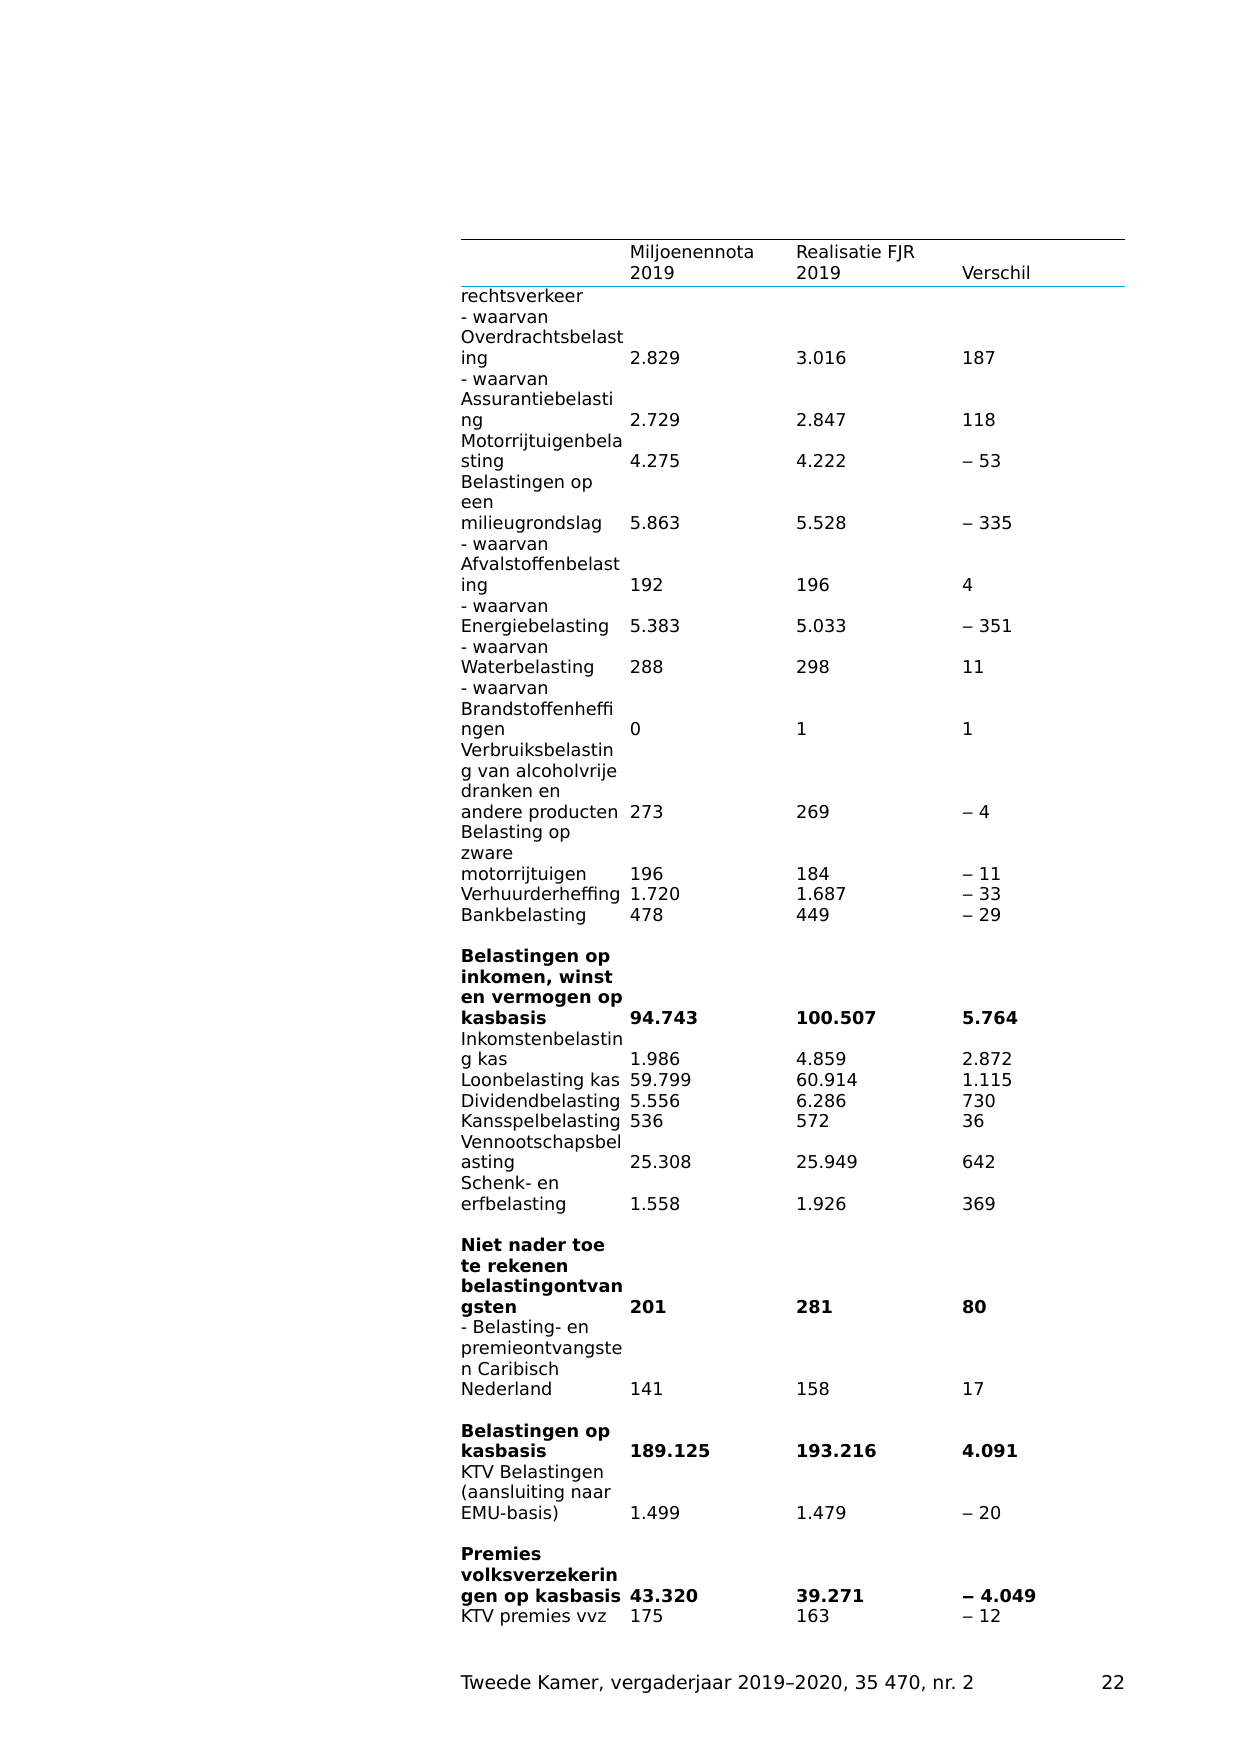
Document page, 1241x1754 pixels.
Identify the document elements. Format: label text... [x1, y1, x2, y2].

table_cell Verbruiksbelasting van alcoholvrije dranken en andere producten [461, 740, 627, 822]
table_cell Schenk- en erfbelasting [461, 1173, 627, 1214]
table_cell 187 [959, 307, 1125, 369]
table_cell Bankbelasting [461, 905, 627, 926]
table_cell [627, 926, 793, 946]
table_cell 192 [627, 534, 793, 596]
table_cell 1 [959, 678, 1125, 740]
table_cell 5.556 [627, 1091, 793, 1111]
table_cell Belastingen op een milieugrondslag [461, 472, 627, 534]
table_cell [461, 1524, 627, 1544]
table_cell [627, 1400, 793, 1421]
table_cell [793, 1400, 959, 1421]
table_cell 1.499 [627, 1462, 793, 1524]
table_cell - waarvan Brandstoffenheffingen [461, 678, 627, 740]
table_cell 5.863 [627, 472, 793, 534]
table_cell [959, 926, 1125, 946]
table_cell Verhuurderheffing [461, 884, 627, 905]
table_cell - waarvan Assurantiebelasting [461, 369, 627, 431]
table_cell 60.914 [793, 1070, 959, 1091]
table_cell 39.271 [793, 1544, 959, 1606]
table_cell 184 [793, 823, 959, 884]
table_cell ‒ 335 [959, 472, 1125, 534]
table_cell [959, 287, 1125, 307]
table_cell 288 [627, 637, 793, 678]
table_cell 59.799 [627, 1070, 793, 1091]
table_cell 1.926 [793, 1173, 959, 1214]
table_cell 1.687 [793, 884, 959, 905]
table_cell ‒ 20 [959, 1462, 1125, 1524]
table_cell 1.479 [793, 1462, 959, 1524]
table_cell - Belasting- en premieontvangsten Caribisch Nederland [461, 1318, 627, 1400]
table_cell [461, 240, 627, 286]
table_cell 730 [959, 1091, 1125, 1111]
table_cell Dividendbelasting [461, 1091, 627, 1111]
table_cell 118 [959, 369, 1125, 431]
table_cell 4.275 [627, 431, 793, 472]
table_cell 17 [959, 1318, 1125, 1400]
table_cell 94.743 [627, 946, 793, 1029]
table_cell 1.720 [627, 884, 793, 905]
table_header Tabel 2 De belasting- en premieontvangsten in 2019 op kasbasis (in miljoenen euro) [461, 191, 1125, 239]
table_cell 100.507 [793, 946, 959, 1029]
table_cell 196 [793, 534, 959, 596]
table_cell Belastingen op kasbasis [461, 1421, 627, 1462]
table_cell 478 [627, 905, 793, 926]
table_cell - waarvan Energiebelasting [461, 596, 627, 637]
table_cell ‒ 33 [959, 884, 1125, 905]
table_cell 163 [793, 1606, 959, 1627]
table_cell Belasting op zware motorrijtuigen [461, 823, 627, 884]
table_cell rechtsverkeer [461, 287, 627, 307]
table_cell Loonbelasting kas [461, 1070, 627, 1091]
table_cell Vennootschapsbelasting [461, 1132, 627, 1173]
table_cell 369 [959, 1173, 1125, 1214]
table_cell 536 [627, 1111, 793, 1132]
table_cell ‒ 29 [959, 905, 1125, 926]
table_cell 572 [793, 1111, 959, 1132]
table_cell 80 [959, 1235, 1125, 1317]
table_cell 3.016 [793, 307, 959, 369]
table_cell 281 [793, 1235, 959, 1317]
table_cell ‒ 351 [959, 596, 1125, 637]
table_cell 25.949 [793, 1132, 959, 1173]
table_cell 642 [959, 1132, 1125, 1173]
table_cell 5.764 [959, 946, 1125, 1029]
table_cell KTV Belastingen (aansluiting naar EMU-basis) [461, 1462, 627, 1524]
table_cell ‒ 12 [959, 1606, 1125, 1627]
table_cell 189.125 [627, 1421, 793, 1462]
table_cell ‒ 11 [959, 823, 1125, 884]
table_cell ‒ 4.049 [959, 1544, 1125, 1606]
table_cell KTV premies vvz [461, 1606, 627, 1627]
table_cell Motorrijtuigenbelasting [461, 431, 627, 472]
table_cell Niet nader toe te rekenen belastingontvangsten [461, 1235, 627, 1317]
table_cell Inkomstenbelasting kas [461, 1029, 627, 1070]
table_cell [627, 287, 793, 307]
table_cell 43.320 [627, 1544, 793, 1606]
table_cell 5.383 [627, 596, 793, 637]
table_cell [627, 1524, 793, 1544]
table_cell Premies volksverzekeringen op kasbasis [461, 1544, 627, 1606]
table_cell 196 [627, 823, 793, 884]
table_cell 2.872 [959, 1029, 1125, 1070]
table_cell [959, 1400, 1125, 1421]
table_cell - waarvan Afvalstoffenbelasting [461, 534, 627, 596]
table_cell 11 [959, 637, 1125, 678]
table_cell Realisatie FJR 2019 [793, 240, 959, 286]
table_cell 4.091 [959, 1421, 1125, 1462]
table_cell 4.222 [793, 431, 959, 472]
table_cell 0 [627, 678, 793, 740]
table_cell 4 [959, 534, 1125, 596]
table_cell 2.847 [793, 369, 959, 431]
table_cell [461, 926, 627, 946]
table_cell [793, 287, 959, 307]
table_cell [959, 1214, 1125, 1235]
table_cell 2.729 [627, 369, 793, 431]
table_cell ‒ 4 [959, 740, 1125, 822]
table_cell 175 [627, 1606, 793, 1627]
table_cell 1.986 [627, 1029, 793, 1070]
table_cell Verschil [959, 240, 1125, 286]
table_cell [959, 1524, 1125, 1544]
table_cell 5.033 [793, 596, 959, 637]
table_cell 269 [793, 740, 959, 822]
table_cell 4.859 [793, 1029, 959, 1070]
table_cell 1 [793, 678, 959, 740]
table_cell 36 [959, 1111, 1125, 1132]
table_cell [793, 1214, 959, 1235]
table_cell 449 [793, 905, 959, 926]
table_cell [461, 1400, 627, 1421]
table_cell 1.558 [627, 1173, 793, 1214]
table_cell 141 [627, 1318, 793, 1400]
table_cell Miljoenennota 2019 [627, 240, 793, 286]
table_cell 25.308 [627, 1132, 793, 1173]
table_cell 1.115 [959, 1070, 1125, 1091]
table_cell 273 [627, 740, 793, 822]
table_cell 201 [627, 1235, 793, 1317]
table_cell [627, 1214, 793, 1235]
table_cell [461, 1214, 627, 1235]
table_cell 193.216 [793, 1421, 959, 1462]
table_cell 5.528 [793, 472, 959, 534]
table_cell 6.286 [793, 1091, 959, 1111]
table_cell Belastingen op inkomen, winst en vermogen op kasbasis [461, 946, 627, 1029]
table_cell [793, 1524, 959, 1544]
table_cell - waarvan Overdrachtsbelasting [461, 307, 627, 369]
table_cell 298 [793, 637, 959, 678]
table_cell ‒ 53 [959, 431, 1125, 472]
table_cell [793, 926, 959, 946]
table_cell 2.829 [627, 307, 793, 369]
table_cell Kansspelbelasting [461, 1111, 627, 1132]
table_cell 158 [793, 1318, 959, 1400]
table_cell - waarvan Waterbelasting [461, 637, 627, 678]
